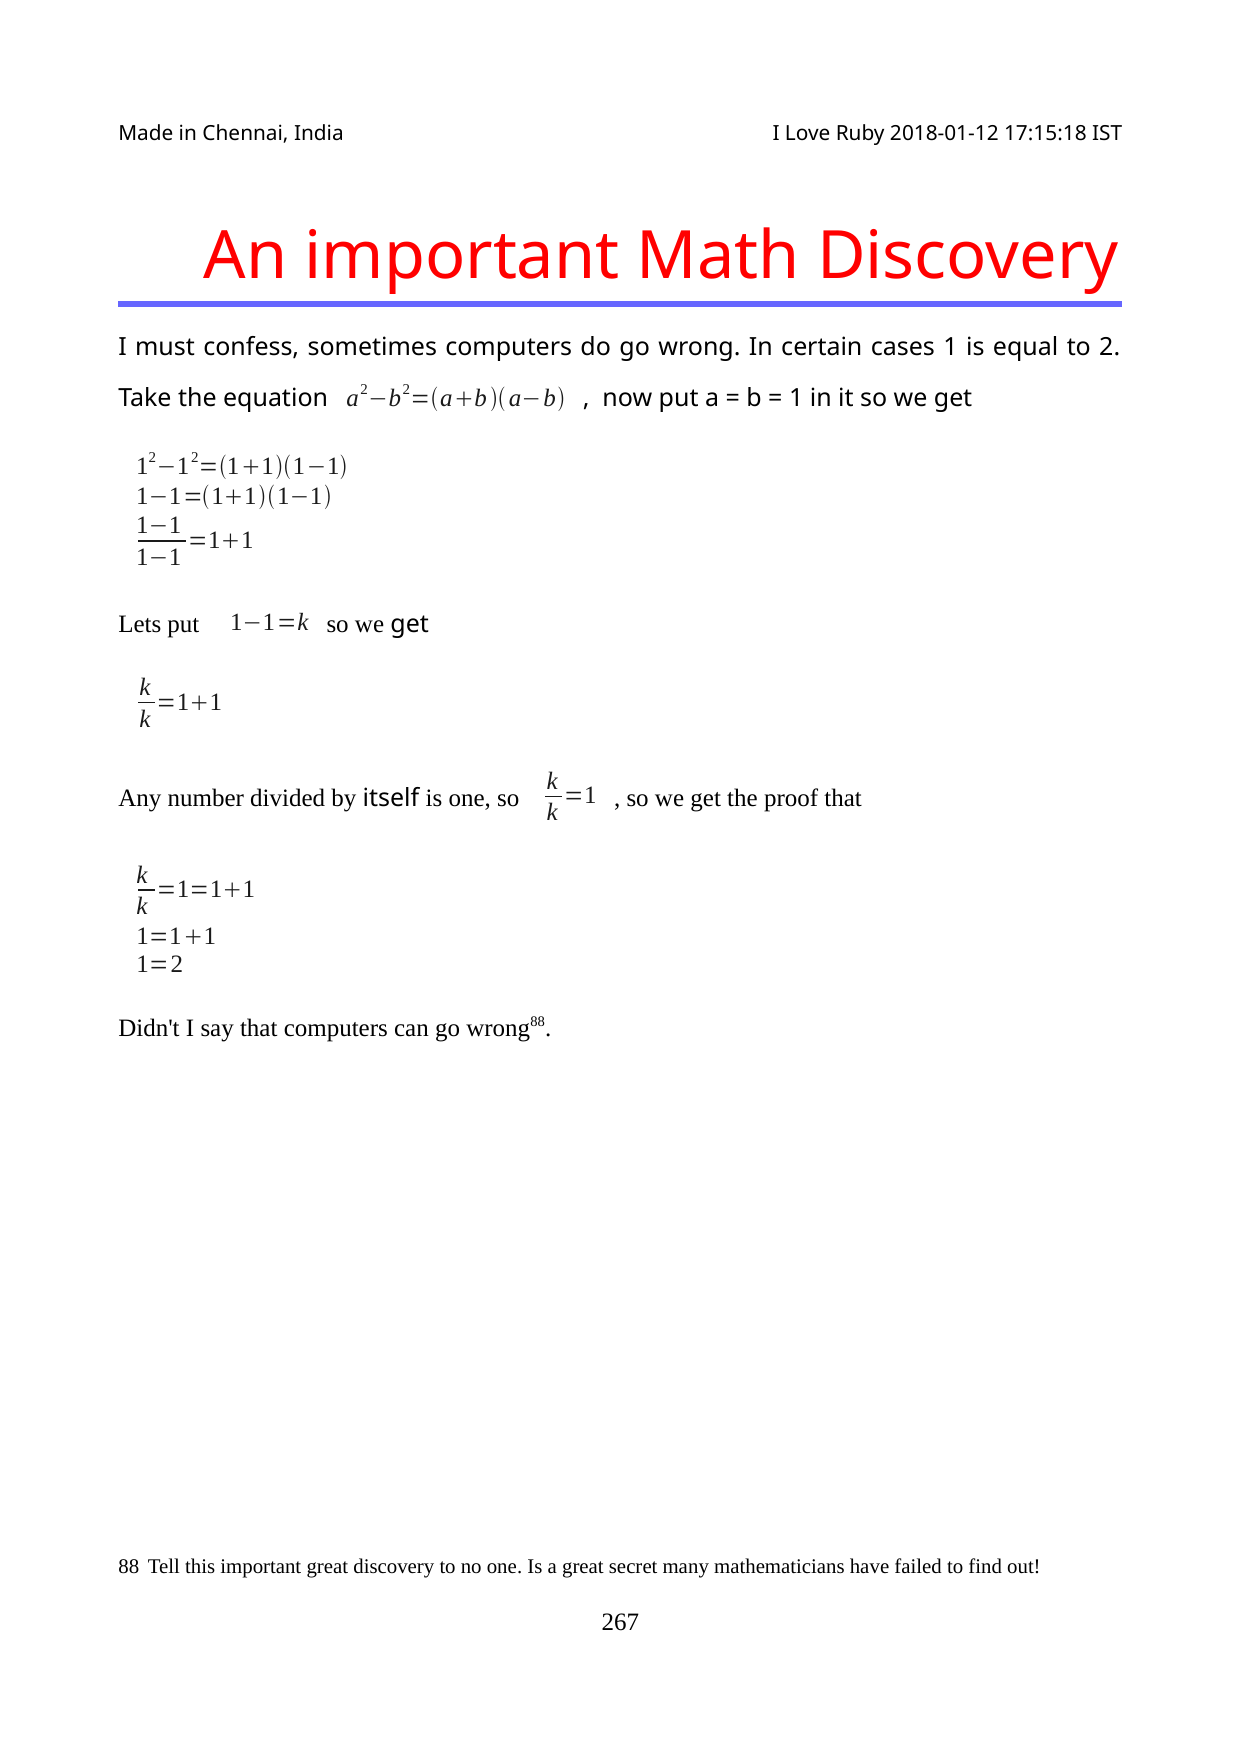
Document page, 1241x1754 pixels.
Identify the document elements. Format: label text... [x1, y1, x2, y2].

text Any number divided by itself is one, so , so we get the proof that [118, 768, 1122, 827]
text Tell this important great discovery to no one. Is a great secret many mathematicians have failed to find out! [118, 1553, 1122, 1578]
text I must confess, sometimes computers do go wrong. In certain cases 1 is equal to 2. Take the equation, now put a = b = 1 in it so we get [118, 328, 1122, 413]
text Lets put so we get [118, 605, 1122, 639]
text Didn't I say that computers can go wrong. [118, 1013, 1122, 1041]
subtitle An important Math Discovery [118, 204, 1122, 301]
